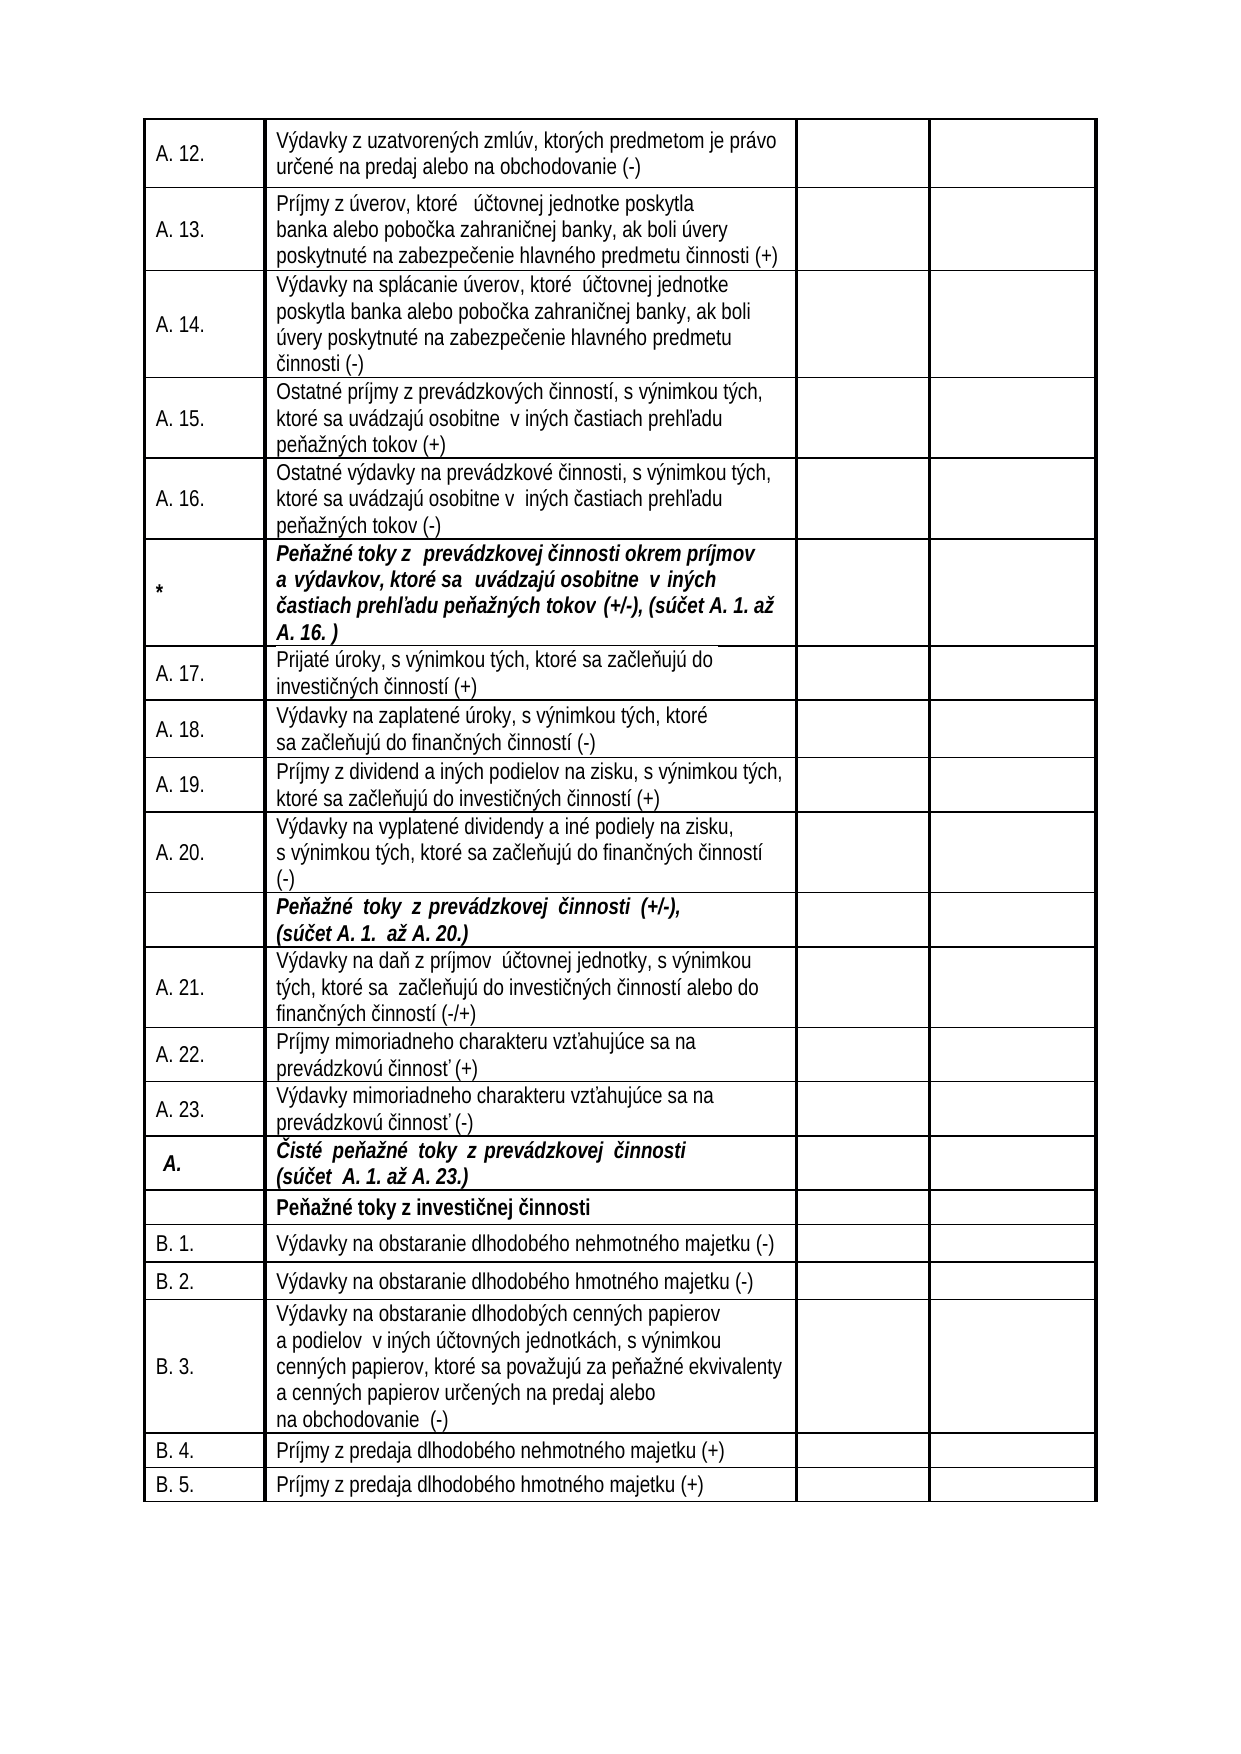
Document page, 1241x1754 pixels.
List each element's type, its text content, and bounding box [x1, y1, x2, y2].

table_cell Výdavky na obstaranie dlhodobého nehmotného majetku (-) [267, 1225, 795, 1261]
table_cell [798, 948, 928, 1027]
table_cell [931, 459, 1094, 538]
table_cell A. 16. [146, 459, 263, 538]
table_cell A. 22. [146, 1028, 263, 1081]
table_cell [798, 701, 928, 757]
table_cell B. 5. [146, 1468, 263, 1501]
table_cell Peňažné toky z investičnej činnosti [267, 1191, 795, 1224]
table_cell [798, 1225, 928, 1261]
table_cell [931, 1468, 1094, 1501]
table_cell A. 18. [146, 701, 263, 757]
table_cell Výdavky na vyplatené dividendy a iné podiely na zisku, s výnimkou tých, ktoré sa začleňujú do finančných činností (-) [267, 813, 795, 892]
table_cell [798, 813, 928, 892]
table_cell [798, 540, 928, 645]
table_cell [798, 1300, 928, 1432]
table_cell [931, 1137, 1094, 1189]
table_cell [146, 893, 263, 946]
table_cell Príjmy z predaja dlhodobého nehmotného majetku (+) [267, 1434, 795, 1466]
table_cell [931, 1082, 1094, 1135]
table_cell B. 4. [146, 1434, 263, 1466]
table_cell [798, 1434, 928, 1466]
table_cell Výdavky z uzatvorených zmlúv, ktorých predmetom je právo určené na predaj alebo na obchodovanie (-) [267, 120, 795, 187]
table_cell [931, 1225, 1094, 1261]
table_cell [798, 271, 928, 377]
table_cell [931, 188, 1094, 270]
table_cell Výdavky na splácanie úverov, ktoré účtovnej jednotke poskytla banka alebo pobočka zahraničnej banky, ak boli úvery poskytnuté na zabezpečenie hlavného predmetu činnosti (-) [267, 271, 795, 377]
table_cell * [146, 540, 263, 645]
table_cell [798, 459, 928, 538]
table_cell A. 14. [146, 271, 263, 377]
table_cell [798, 1468, 928, 1501]
table_cell Príjmy mimoriadneho charakteru vzťahujúce sa na prevádzkovú činnosť (+) [267, 1028, 795, 1081]
table_cell [931, 758, 1094, 811]
table_cell [931, 813, 1094, 892]
table_cell [798, 647, 928, 699]
table_cell [798, 1137, 928, 1189]
table_cell Výdavky na zaplatené úroky, s výnimkou tých, ktoré sa začleňujú do finančných činností (-) [267, 701, 795, 757]
table_cell A. 15. [146, 378, 263, 457]
table_cell Výdavky mimoriadneho charakteru vzťahujúce sa na prevádzkovú činnosť (-) [267, 1082, 795, 1135]
table_cell [931, 1191, 1094, 1224]
table_cell Peňažné toky z prevádzkovej činnosti (+/-), (súčet A. 1. až A. 20.) [267, 893, 795, 946]
table_cell A. 20. [146, 813, 263, 892]
table_cell [931, 893, 1094, 946]
table_cell Peňažné toky z prevádzkovej činnosti okrem príjmov a výdavkov, ktoré sa uvádzajú osobitne v iných častiach prehľadu peňažných tokov (+/-), (súčet A. 1. až A. 16. ) [267, 540, 795, 645]
table_cell [146, 1191, 263, 1224]
table_cell [931, 1434, 1094, 1466]
table_cell Prijaté úroky, s výnimkou tých, ktoré sa začleňujú do investičných činností (+) [267, 647, 795, 699]
table_cell [798, 1028, 928, 1081]
table_cell [931, 948, 1094, 1027]
table_cell A. 23. [146, 1082, 263, 1135]
table_cell [798, 188, 928, 270]
table_cell Príjmy z predaja dlhodobého hmotného majetku (+) [267, 1468, 795, 1501]
table_cell A. 12. [146, 120, 263, 187]
table_cell [798, 1082, 928, 1135]
table_cell Výdavky na daň z príjmov účtovnej jednotky, s výnimkou tých, ktoré sa začleňujú do investičných činností alebo do finančných činností (-/+) [267, 948, 795, 1027]
table_cell Príjmy z dividend a iných podielov na zisku, s výnimkou tých, ktoré sa začleňujú do investičných činností (+) [267, 758, 795, 811]
table_cell [798, 120, 928, 187]
table_cell A. 19. [146, 758, 263, 811]
table_cell [798, 1191, 928, 1224]
table_cell [798, 1263, 928, 1299]
table_cell Výdavky na obstaranie dlhodobých cenných papierov a podielov v iných účtovných jednotkách, s výnimkou cenných papierov, ktoré sa považujú za peňažné ekvivalenty a cenných papierov určených na predaj alebo na obchodovanie (-) [267, 1300, 795, 1432]
table_cell B. 3. [146, 1300, 263, 1432]
table_cell Ostatné príjmy z prevádzkových činností, s výnimkou tých, ktoré sa uvádzajú osobitne v iných častiach prehľadu peňažných tokov (+) [267, 378, 795, 457]
table_cell A. [146, 1137, 263, 1189]
table_cell Ostatné výdavky na prevádzkové činnosti, s výnimkou tých, ktoré sa uvádzajú osobitne v iných častiach prehľadu peňažných tokov (-) [267, 459, 795, 538]
table_cell B. 1. [146, 1225, 263, 1261]
table_cell Príjmy z úverov, ktoré účtovnej jednotke poskytla banka alebo pobočka zahraničnej banky, ak boli úvery poskytnuté na zabezpečenie hlavného predmetu činnosti (+) [267, 188, 795, 270]
table_cell [931, 378, 1094, 457]
table_cell Výdavky na obstaranie dlhodobého hmotného majetku (-) [267, 1263, 795, 1299]
table_cell [931, 1263, 1094, 1299]
table_cell A. 17. [146, 647, 263, 699]
table_cell Čisté peňažné toky z prevádzkovej činnosti (súčet A. 1. až A. 23.) [267, 1137, 795, 1189]
table_cell [931, 1028, 1094, 1081]
table_cell [798, 758, 928, 811]
table_cell [931, 120, 1094, 187]
table_cell [931, 647, 1094, 699]
table_cell [931, 1300, 1094, 1432]
table_cell [798, 378, 928, 457]
table_cell A. 13. [146, 188, 263, 270]
table_cell [798, 893, 928, 946]
table_cell [931, 540, 1094, 645]
table_cell [931, 701, 1094, 757]
table_cell [931, 271, 1094, 377]
table_cell A. 21. [146, 948, 263, 1027]
table_cell B. 2. [146, 1263, 263, 1299]
